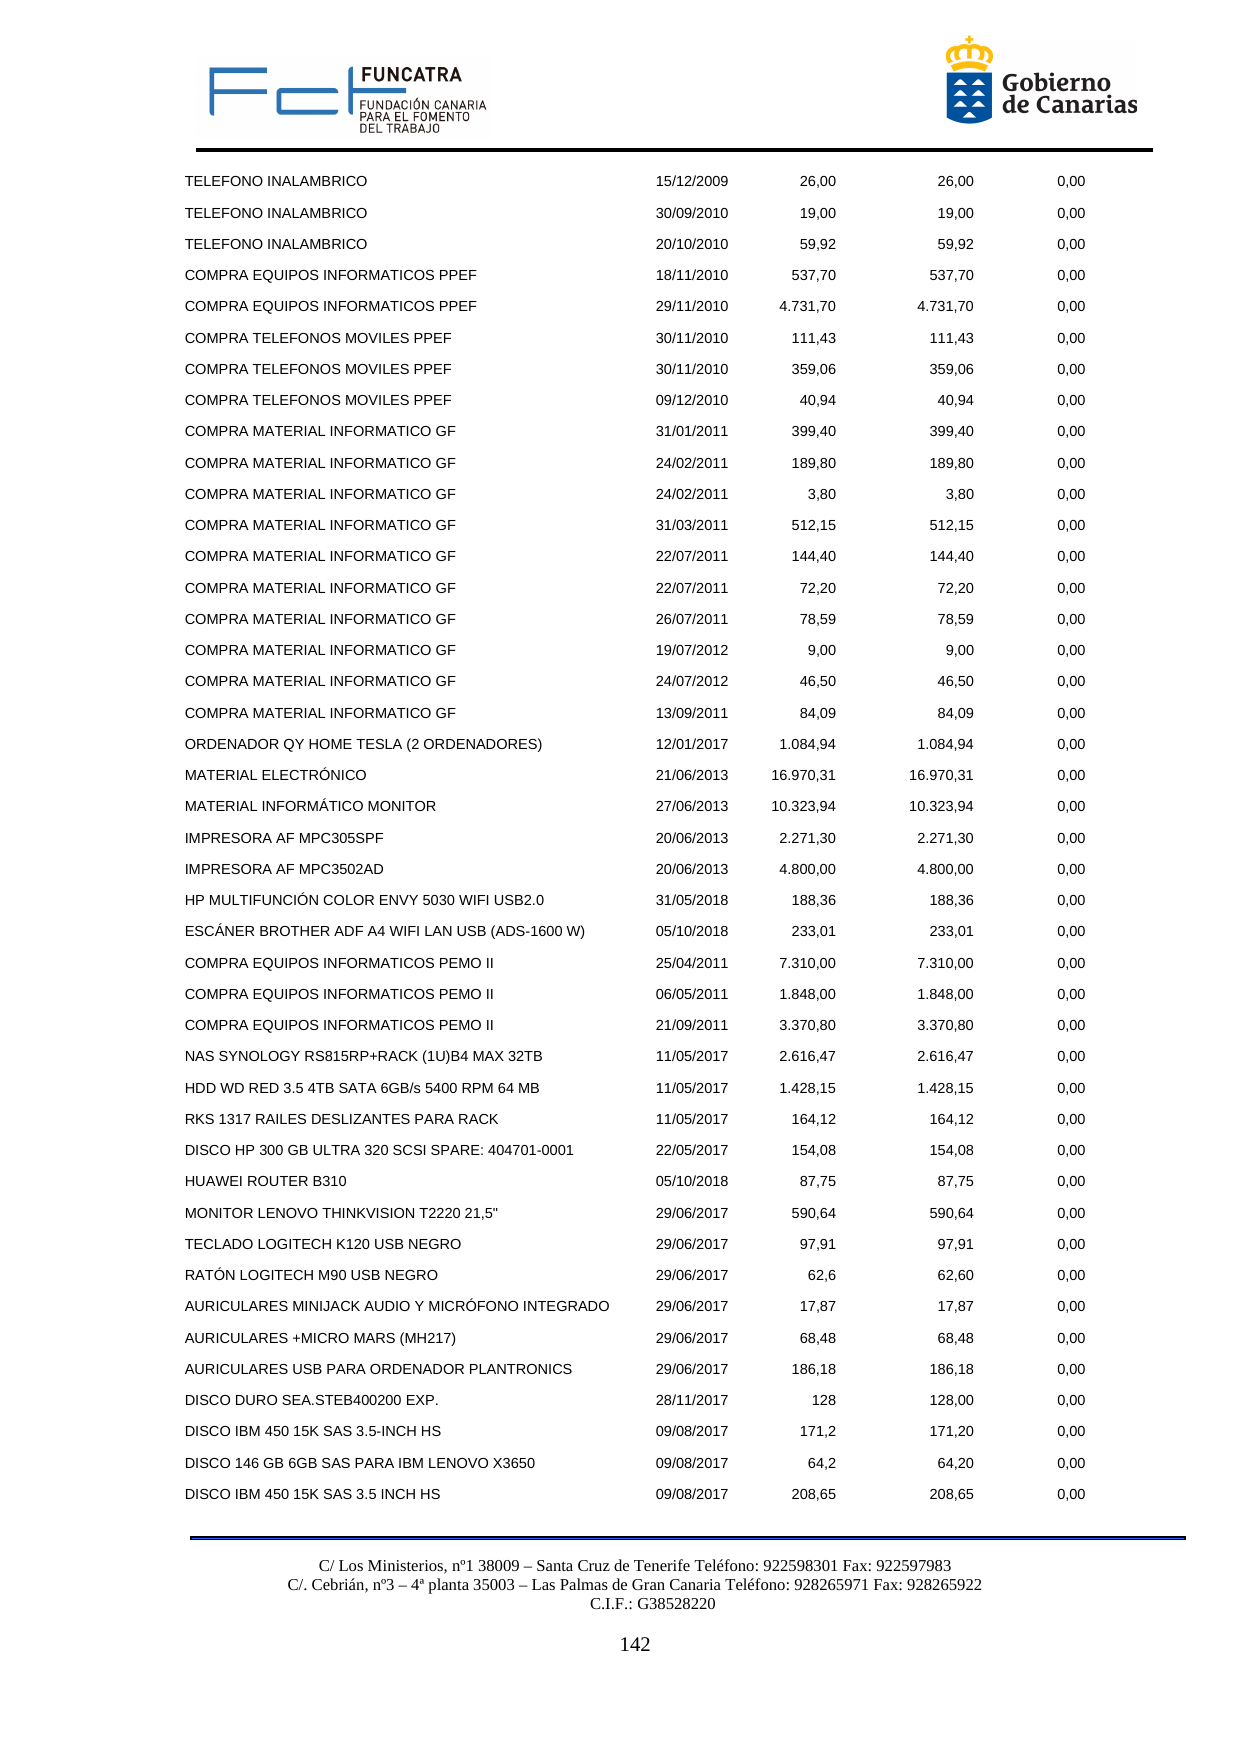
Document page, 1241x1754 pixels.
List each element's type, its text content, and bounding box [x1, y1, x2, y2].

table_cell 46,50 [736, 659, 843, 690]
table_cell 62,60 [843, 1253, 981, 1284]
table_cell 21/06/2013 [630, 753, 736, 784]
table_cell 537,70 [736, 253, 843, 284]
table_cell 164,12 [843, 1096, 981, 1127]
table_cell 399,40 [843, 409, 981, 440]
table_cell MATERIAL INFORMÁTICO MONITOR [177, 784, 630, 815]
table_cell 128,00 [843, 1378, 981, 1409]
table_cell NAS SYNOLOGY RS815RP+RACK (1U)B4 MAX 32TB [177, 1034, 630, 1065]
table_cell 0,00 [981, 1471, 1092, 1502]
table_cell 0,00 [981, 878, 1092, 909]
table_cell AURICULARES +MICRO MARS (MH217) [177, 1315, 630, 1346]
table_cell 10.323,94 [736, 784, 843, 815]
table_cell 111,43 [736, 315, 843, 346]
table_cell 29/06/2017 [630, 1190, 736, 1221]
table_cell 0,00 [981, 1190, 1092, 1221]
table_cell 68,48 [843, 1315, 981, 1346]
table_cell 7.310,00 [843, 940, 981, 971]
table_cell 40,94 [736, 378, 843, 409]
table_cell 0,00 [981, 1128, 1092, 1159]
table_cell 84,09 [843, 690, 981, 721]
table_cell COMPRA MATERIAL INFORMATICO GF [177, 440, 630, 471]
table_cell 30/11/2010 [630, 346, 736, 377]
table_cell COMPRA MATERIAL INFORMATICO GF [177, 503, 630, 534]
table_cell 64,20 [843, 1440, 981, 1471]
table_cell MONITOR LENOVO THINKVISION T2220 21,5" [177, 1190, 630, 1221]
table_cell 06/05/2011 [630, 971, 736, 1002]
table_cell DISCO IBM 450 15K SAS 3.5 INCH HS [177, 1471, 630, 1502]
table_cell COMPRA EQUIPOS INFORMATICOS PPEF [177, 253, 630, 284]
table_cell 399,40 [736, 409, 843, 440]
table_cell COMPRA EQUIPOS INFORMATICOS PEMO II [177, 1003, 630, 1034]
table_cell 20/06/2013 [630, 815, 736, 846]
table_cell 1.428,15 [843, 1065, 981, 1096]
table_cell 0,00 [981, 1284, 1092, 1315]
table_cell 0,00 [981, 378, 1092, 409]
table_cell 19,00 [736, 190, 843, 221]
table_cell 15/12/2009 [630, 159, 736, 190]
table_cell COMPRA EQUIPOS INFORMATICOS PPEF [177, 284, 630, 315]
table_cell 97,91 [736, 1221, 843, 1252]
table_cell 0,00 [981, 596, 1092, 627]
table_cell 22/07/2011 [630, 565, 736, 596]
table_cell COMPRA TELEFONOS MOVILES PPEF [177, 378, 630, 409]
table_cell 208,65 [843, 1471, 981, 1502]
table_cell 2.271,30 [736, 815, 843, 846]
table_cell COMPRA MATERIAL INFORMATICO GF [177, 409, 630, 440]
table_cell 25/04/2011 [630, 940, 736, 971]
table_cell 4.731,70 [736, 284, 843, 315]
table_cell 0,00 [981, 815, 1092, 846]
table_cell 31/03/2011 [630, 503, 736, 534]
table_cell TECLADO LOGITECH K120 USB NEGRO [177, 1221, 630, 1252]
table_cell 3,80 [843, 471, 981, 502]
table_cell 97,91 [843, 1221, 981, 1252]
table_cell 0,00 [981, 846, 1092, 877]
table_cell 3.370,80 [843, 1003, 981, 1034]
table_cell DISCO HP 300 GB ULTRA 320 SCSI SPARE: 404701-0001 [177, 1128, 630, 1159]
table_cell 0,00 [981, 1034, 1092, 1065]
table_cell 24/02/2011 [630, 471, 736, 502]
table_cell 20/10/2010 [630, 221, 736, 252]
table_cell 186,18 [843, 1346, 981, 1377]
table_cell COMPRA MATERIAL INFORMATICO GF [177, 471, 630, 502]
table_cell 0,00 [981, 534, 1092, 565]
table_cell 0,00 [981, 940, 1092, 971]
table_cell RATÓN LOGITECH M90 USB NEGRO [177, 1253, 630, 1284]
table_cell 0,00 [981, 346, 1092, 377]
table_cell 24/02/2011 [630, 440, 736, 471]
table_cell 0,00 [981, 721, 1092, 752]
table_cell 30/11/2010 [630, 315, 736, 346]
table_cell 0,00 [981, 221, 1092, 252]
table_cell 111,43 [843, 315, 981, 346]
table_cell 05/10/2018 [630, 1159, 736, 1190]
table_cell DISCO 146 GB 6GB SAS PARA IBM LENOVO X3650 [177, 1440, 630, 1471]
table_cell 0,00 [981, 628, 1092, 659]
table_cell 10.323,94 [843, 784, 981, 815]
table_cell 144,40 [736, 534, 843, 565]
table_cell AURICULARES USB PARA ORDENADOR PLANTRONICS [177, 1346, 630, 1377]
table_cell 0,00 [981, 503, 1092, 534]
table_cell IMPRESORA AF MPC3502AD [177, 846, 630, 877]
table_cell COMPRA MATERIAL INFORMATICO GF [177, 659, 630, 690]
table_cell 28/11/2017 [630, 1378, 736, 1409]
table_cell 19/07/2012 [630, 628, 736, 659]
table_cell TELEFONO INALAMBRICO [177, 221, 630, 252]
table_cell 188,36 [736, 878, 843, 909]
table_cell 208,65 [736, 1471, 843, 1502]
table_cell TELEFONO INALAMBRICO [177, 190, 630, 221]
table_cell ORDENADOR QY HOME TESLA (2 ORDENADORES) [177, 721, 630, 752]
table_cell MATERIAL ELECTRÓNICO [177, 753, 630, 784]
table_cell 09/08/2017 [630, 1409, 736, 1440]
table_cell 29/06/2017 [630, 1315, 736, 1346]
table_cell 186,18 [736, 1346, 843, 1377]
table_cell 20/06/2013 [630, 846, 736, 877]
table_cell 359,06 [843, 346, 981, 377]
table_cell RKS 1317 RAILES DESLIZANTES PARA RACK [177, 1096, 630, 1127]
table_cell 27/06/2013 [630, 784, 736, 815]
table_cell 0,00 [981, 1409, 1092, 1440]
table_cell 171,2 [736, 1409, 843, 1440]
table_cell 62,6 [736, 1253, 843, 1284]
table_cell 29/06/2017 [630, 1284, 736, 1315]
table_cell 12/01/2017 [630, 721, 736, 752]
table_cell COMPRA TELEFONOS MOVILES PPEF [177, 346, 630, 377]
table_cell 2.616,47 [843, 1034, 981, 1065]
table_cell 0,00 [981, 440, 1092, 471]
table_cell 16.970,31 [843, 753, 981, 784]
table_cell 189,80 [843, 440, 981, 471]
table_cell 154,08 [843, 1128, 981, 1159]
table_cell 59,92 [843, 221, 981, 252]
table_cell 7.310,00 [736, 940, 843, 971]
table_cell 3.370,80 [736, 1003, 843, 1034]
table_cell 17,87 [736, 1284, 843, 1315]
table_cell 590,64 [843, 1190, 981, 1221]
table_cell 29/06/2017 [630, 1221, 736, 1252]
table_cell 4.800,00 [736, 846, 843, 877]
table_cell 0,00 [981, 1315, 1092, 1346]
table_cell HDD WD RED 3.5 4TB SATA 6GB/s 5400 RPM 64 MB [177, 1065, 630, 1096]
table_cell 72,20 [736, 565, 843, 596]
table_cell 4.731,70 [843, 284, 981, 315]
table_cell 09/08/2017 [630, 1471, 736, 1502]
table_cell 0,00 [981, 315, 1092, 346]
table_cell 512,15 [736, 503, 843, 534]
table_cell 1.084,94 [843, 721, 981, 752]
table_cell COMPRA MATERIAL INFORMATICO GF [177, 690, 630, 721]
table_cell 590,64 [736, 1190, 843, 1221]
table_cell 0,00 [981, 971, 1092, 1002]
table_cell 0,00 [981, 1440, 1092, 1471]
table_cell 46,50 [843, 659, 981, 690]
table_cell 87,75 [843, 1159, 981, 1190]
table_cell COMPRA MATERIAL INFORMATICO GF [177, 565, 630, 596]
table_cell 0,00 [981, 471, 1092, 502]
table_cell 128 [736, 1378, 843, 1409]
table_cell COMPRA MATERIAL INFORMATICO GF [177, 628, 630, 659]
table_cell 154,08 [736, 1128, 843, 1159]
table_cell 164,12 [736, 1096, 843, 1127]
table_cell 78,59 [843, 596, 981, 627]
table_cell 40,94 [843, 378, 981, 409]
table_cell 0,00 [981, 190, 1092, 221]
table_cell 9,00 [843, 628, 981, 659]
table_cell 11/05/2017 [630, 1034, 736, 1065]
table_cell 31/05/2018 [630, 878, 736, 909]
table_cell DISCO DURO SEA.STEB400200 EXP. [177, 1378, 630, 1409]
table_cell 9,00 [736, 628, 843, 659]
table_cell 68,48 [736, 1315, 843, 1346]
table_cell 16.970,31 [736, 753, 843, 784]
table_cell 1.084,94 [736, 721, 843, 752]
table_cell 0,00 [981, 1065, 1092, 1096]
table_cell 26,00 [843, 159, 981, 190]
table_cell 72,20 [843, 565, 981, 596]
table_cell 30/09/2010 [630, 190, 736, 221]
table_cell 18/11/2010 [630, 253, 736, 284]
table_cell 0,00 [981, 690, 1092, 721]
table_cell 0,00 [981, 1159, 1092, 1190]
table_cell 0,00 [981, 1253, 1092, 1284]
table_cell 29/11/2010 [630, 284, 736, 315]
table_cell 0,00 [981, 1346, 1092, 1377]
table_cell COMPRA TELEFONOS MOVILES PPEF [177, 315, 630, 346]
table_cell 2.616,47 [736, 1034, 843, 1065]
table_cell ESCÁNER BROTHER ADF A4 WIFI LAN USB (ADS-1600 W) [177, 909, 630, 940]
table_cell 537,70 [843, 253, 981, 284]
table_cell 512,15 [843, 503, 981, 534]
table_cell 144,40 [843, 534, 981, 565]
table_cell 0,00 [981, 753, 1092, 784]
table_cell DISCO IBM 450 15K SAS 3.5-INCH HS [177, 1409, 630, 1440]
table_cell 22/07/2011 [630, 534, 736, 565]
table_cell 29/06/2017 [630, 1253, 736, 1284]
table_cell COMPRA MATERIAL INFORMATICO GF [177, 534, 630, 565]
picture [195, 57, 492, 138]
table_cell 0,00 [981, 784, 1092, 815]
table_cell IMPRESORA AF MPC305SPF [177, 815, 630, 846]
table_cell 0,00 [981, 1096, 1092, 1127]
table_cell 233,01 [843, 909, 981, 940]
table_cell 31/01/2011 [630, 409, 736, 440]
table_cell HP MULTIFUNCIÓN COLOR ENVY 5030 WIFI USB2.0 [177, 878, 630, 909]
table_cell 29/06/2017 [630, 1346, 736, 1377]
table_cell 59,92 [736, 221, 843, 252]
table_cell 2.271,30 [843, 815, 981, 846]
table_cell COMPRA EQUIPOS INFORMATICOS PEMO II [177, 940, 630, 971]
table_cell 171,20 [843, 1409, 981, 1440]
table_cell 26/07/2011 [630, 596, 736, 627]
table_cell 233,01 [736, 909, 843, 940]
table_cell 0,00 [981, 659, 1092, 690]
table_cell 17,87 [843, 1284, 981, 1315]
table_cell 0,00 [981, 565, 1092, 596]
table_cell 0,00 [981, 1221, 1092, 1252]
table_cell 09/12/2010 [630, 378, 736, 409]
table_cell 359,06 [736, 346, 843, 377]
table_cell 64,2 [736, 1440, 843, 1471]
table_cell 0,00 [981, 909, 1092, 940]
table_cell 0,00 [981, 409, 1092, 440]
table_cell 188,36 [843, 878, 981, 909]
table_cell 26,00 [736, 159, 843, 190]
table_cell COMPRA MATERIAL INFORMATICO GF [177, 596, 630, 627]
table_cell 19,00 [843, 190, 981, 221]
table_cell 4.800,00 [843, 846, 981, 877]
picture [945, 35, 1138, 124]
table_cell 0,00 [981, 1003, 1092, 1034]
table_cell 11/05/2017 [630, 1096, 736, 1127]
table_cell 87,75 [736, 1159, 843, 1190]
table_cell 78,59 [736, 596, 843, 627]
table_cell 0,00 [981, 1378, 1092, 1409]
table_cell 09/08/2017 [630, 1440, 736, 1471]
table_cell HUAWEI ROUTER B310 [177, 1159, 630, 1190]
table_cell 3,80 [736, 471, 843, 502]
table_cell 1.848,00 [736, 971, 843, 1002]
table_cell 11/05/2017 [630, 1065, 736, 1096]
table_cell 0,00 [981, 159, 1092, 190]
table_cell 22/05/2017 [630, 1128, 736, 1159]
table_cell TELEFONO INALAMBRICO [177, 159, 630, 190]
table_cell 1.428,15 [736, 1065, 843, 1096]
table_cell 0,00 [981, 253, 1092, 284]
table_cell AURICULARES MINIJACK AUDIO Y MICRÓFONO INTEGRADO [177, 1284, 630, 1315]
table_cell 21/09/2011 [630, 1003, 736, 1034]
table_cell 84,09 [736, 690, 843, 721]
table_cell 05/10/2018 [630, 909, 736, 940]
table_cell 0,00 [981, 284, 1092, 315]
table_cell 13/09/2011 [630, 690, 736, 721]
table_cell 1.848,00 [843, 971, 981, 1002]
table_cell COMPRA EQUIPOS INFORMATICOS PEMO II [177, 971, 630, 1002]
table_cell 189,80 [736, 440, 843, 471]
table_cell 24/07/2012 [630, 659, 736, 690]
